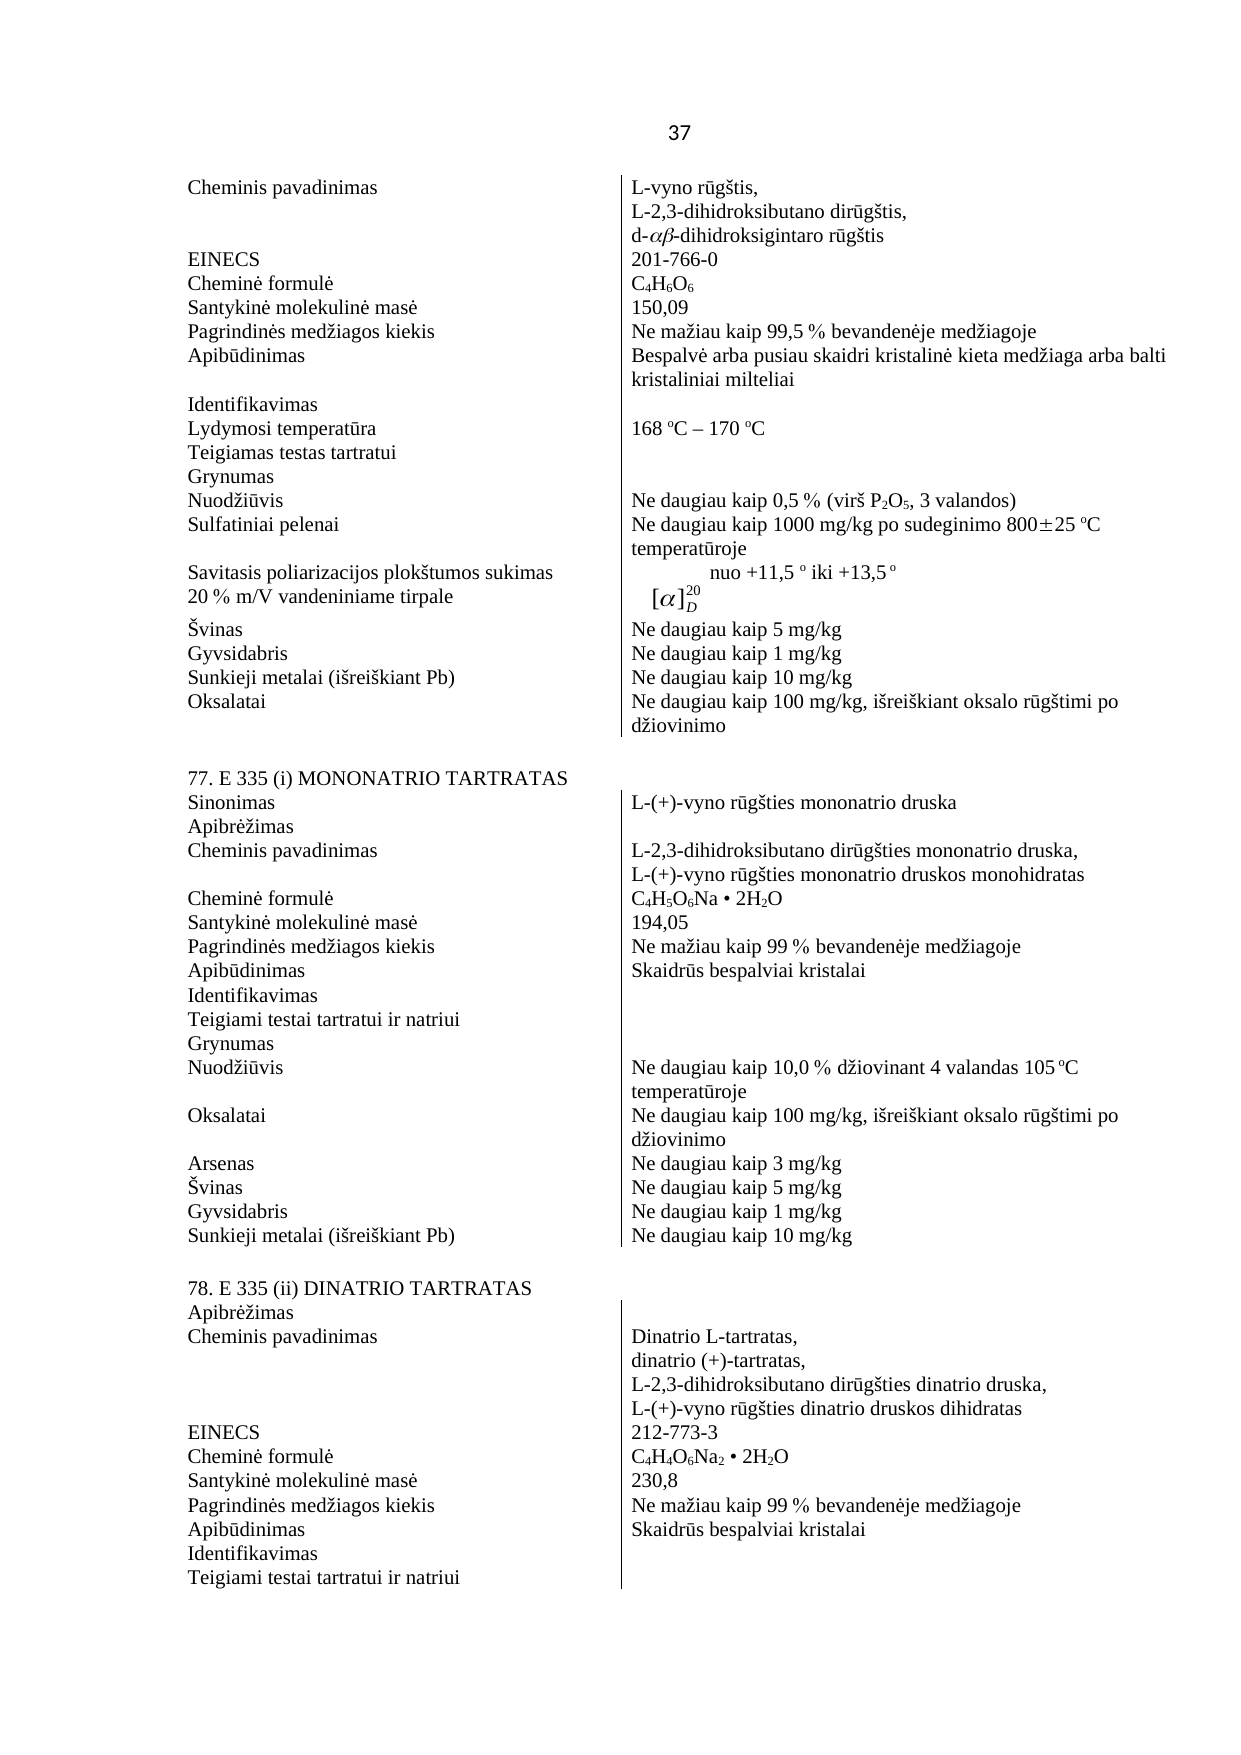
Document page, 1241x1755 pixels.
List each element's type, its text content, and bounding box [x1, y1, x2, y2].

table_cell Pagrindinės medžiagos kiekis [177, 319, 621, 343]
table_cell Grynumas [177, 1031, 621, 1055]
table_cell Ne mažiau kaip 99  bevandenėje medžiagoje [622, 1493, 1181, 1517]
table_cell Savitasis poliarizacijos plokštumos sukimas 20  m/V vandeniniame tirpale [177, 560, 621, 617]
table_cell Pagrindinės medžiagos kiekis [177, 1493, 621, 1517]
table_cell C4H5O6Na • 2H2O [622, 886, 1181, 910]
table_cell 168 oC – 170 oC [622, 416, 1181, 439]
table_cell Sunkieji metalai (išreiškiant Pb) [177, 665, 621, 689]
table_cell Ne daugiau kaip 100 mg/kg, išreiškiant oksalo rūgštimi po džiovinimo [622, 689, 1181, 737]
table_cell 201-766-0 [622, 247, 1181, 271]
table_cell Cheminė formulė [177, 1444, 621, 1468]
table_cell Identifikavimas [177, 1541, 621, 1565]
table_cell [622, 464, 1181, 488]
table_cell Identifikavimas [177, 391, 621, 416]
table_header 78. E 335 (ii) DINATRIO TARTRATAS [177, 1276, 1181, 1300]
table_cell Santykinė molekulinė masė [177, 910, 621, 934]
table_cell Oksalatai [177, 689, 621, 737]
table_cell 150,09 [622, 295, 1181, 319]
table_cell C4H6O6 [622, 271, 1181, 295]
table_cell Nuodžiūvis [177, 488, 621, 512]
table_cell L-2,3-dihidroksibutano dirūgšties mononatrio druska, L-(+)-vyno rūgšties mononatrio druskos monohidratas [622, 838, 1181, 886]
table_cell Švinas [177, 617, 621, 641]
table_cell Sunkieji metalai (išreiškiant Pb) [177, 1223, 621, 1247]
table_cell Ne mažiau kaip 99  bevandenėje medžiagoje [622, 934, 1181, 958]
table_cell 212-773-3 [622, 1420, 1181, 1444]
table_cell EINECS [177, 247, 621, 271]
table_cell Ne daugiau kaip 1 mg/kg [622, 1199, 1181, 1223]
table_cell [622, 1300, 1181, 1324]
table_cell Sulfatiniai pelenai [177, 512, 621, 560]
table_cell Apibrėžimas [177, 814, 621, 838]
table_cell Ne daugiau kaip 3 mg/kg [622, 1151, 1181, 1175]
table_cell Apibrėžimas [177, 1300, 621, 1324]
table_cell Santykinė molekulinė masė [177, 1469, 621, 1492]
table_cell [622, 814, 1181, 838]
table_cell Teigiami testai tartratui ir natriui [177, 1007, 621, 1031]
table_cell Bespalvė arba pusiau skaidri kristalinė kieta medžiaga arba balti kristaliniai milteliai [622, 343, 1181, 391]
table_cell Ne daugiau kaip 10 mg/kg [622, 665, 1181, 689]
table_cell L-vyno rūgštis, L-2,3-dihidroksibutano dirūgštis, d--dihidroksigintaro rūgštis [622, 175, 1181, 247]
table_cell nuo +11,5 o iki +13,5 o [622, 560, 1181, 617]
table_cell C4H4O6Na2 • 2H2O [622, 1444, 1181, 1468]
table_cell 194,05 [622, 910, 1181, 934]
table_cell [622, 1541, 1181, 1565]
table_cell Ne daugiau kaip 0,5  (virš P2O5, 3 valandos) [622, 488, 1181, 512]
table_cell [622, 440, 1181, 464]
table_cell Cheminė formulė [177, 271, 621, 295]
table_cell Ne daugiau kaip 1 mg/kg [622, 641, 1181, 665]
table_cell Teigiamas testas tartratui [177, 440, 621, 464]
table_cell 230,8 [622, 1469, 1181, 1492]
table_cell [622, 983, 1181, 1007]
table_cell Sinonimas [177, 790, 621, 814]
table_cell [622, 1007, 1181, 1031]
table_cell Cheminis pavadinimas [177, 1324, 621, 1420]
table_cell Nuodžiūvis [177, 1055, 621, 1103]
table_cell Ne daugiau kaip 100 mg/kg, išreiškiant oksalo rūgštimi po džiovinimo [622, 1103, 1181, 1151]
table_cell L-(+)-vyno rūgšties mononatrio druska [622, 790, 1181, 814]
table_cell Ne mažiau kaip 99,5  bevandenėje medžiagoje [622, 319, 1181, 343]
table_cell Oksalatai [177, 1103, 621, 1151]
table_cell Ne daugiau kaip 10 mg/kg [622, 1223, 1181, 1247]
table_header 77. E 335 (i) MONONATRIO TARTRATAS [177, 766, 1181, 790]
table_cell Apibūdinimas [177, 1517, 621, 1541]
table_cell Pagrindinės medžiagos kiekis [177, 934, 621, 958]
table_cell Ne daugiau kaip 5 mg/kg [622, 617, 1181, 641]
table_cell Švinas [177, 1175, 621, 1199]
table_cell Identifikavimas [177, 983, 621, 1007]
table_cell Lydymosi temperatūra [177, 416, 621, 439]
table_cell Apibūdinimas [177, 959, 621, 982]
table_cell EINECS [177, 1420, 621, 1444]
table_cell Skaidrūs bespalviai kristalai [622, 959, 1181, 982]
table_cell Cheminis pavadinimas [177, 175, 621, 247]
table_cell Ne daugiau kaip 1000 mg/kg po sudeginimo 80025 oC temperatūroje [622, 512, 1181, 560]
table_cell Cheminė formulė [177, 886, 621, 910]
table_cell [622, 1565, 1181, 1589]
table_cell Gyvsidabris [177, 641, 621, 665]
table_cell Santykinė molekulinė masė [177, 295, 621, 319]
table_cell Cheminis pavadinimas [177, 838, 621, 886]
table_cell Grynumas [177, 464, 621, 488]
table_cell [622, 1031, 1181, 1055]
table_cell Gyvsidabris [177, 1199, 621, 1223]
table_cell Arsenas [177, 1151, 621, 1175]
table_cell Ne daugiau kaip 5 mg/kg [622, 1175, 1181, 1199]
table_cell Dinatrio L-tartratas, dinatrio (+)-tartratas, L-2,3-dihidroksibutano dirūgšties dinatrio druska, L-(+)-vyno rūgšties dinatrio druskos dihidratas [622, 1324, 1181, 1420]
table_cell Skaidrūs bespalviai kristalai [622, 1517, 1181, 1541]
table_cell [622, 391, 1181, 416]
table_cell Teigiami testai tartratui ir natriui [177, 1565, 621, 1589]
table_cell Apibūdinimas [177, 343, 621, 391]
table_cell Ne daugiau kaip 10,0  džiovinant 4 valandas 105 oC temperatūroje [622, 1055, 1181, 1103]
